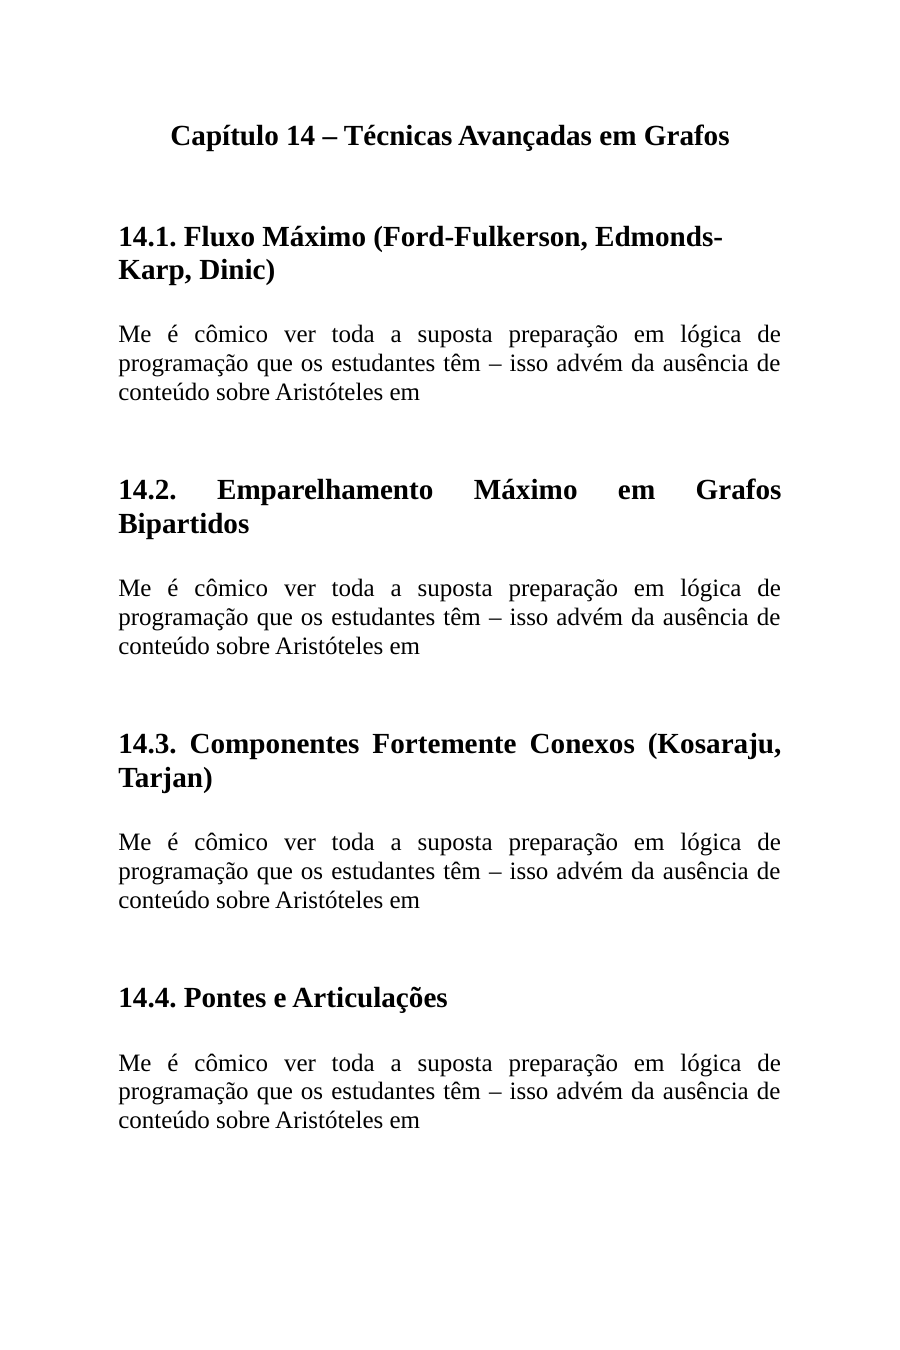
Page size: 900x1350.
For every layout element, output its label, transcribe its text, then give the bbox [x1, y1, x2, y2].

text 14.1. Fluxo Máximo (Ford-Fulkerson, Edmonds-Karp, Dinic) [118, 219, 782, 286]
text Me é cômico ver toda a suposta preparação em lógica de programação que os estudantes têm – isso advém da ausência de conteúdo sobre Aristóteles em [118, 1048, 782, 1134]
text 14.3. Componentes Fortemente Conexos (Kosaraju, Tarjan) [118, 727, 782, 794]
text Capítulo 14 – Técnicas Avançadas em Grafos [118, 118, 782, 152]
text Me é cômico ver toda a suposta preparação em lógica de programação que os estudantes têm – isso advém da ausência de conteúdo sobre Aristóteles em [118, 319, 782, 406]
text 14.2. Emparelhamento Máximo em Grafos Bipartidos [118, 473, 782, 540]
text Me é cômico ver toda a suposta preparação em lógica de programação que os estudantes têm – isso advém da ausência de conteúdo sobre Aristóteles em [118, 573, 782, 659]
text 14.4. Pontes e Articulações [118, 981, 782, 1014]
text Me é cômico ver toda a suposta preparação em lógica de programação que os estudantes têm – isso advém da ausência de conteúdo sobre Aristóteles em [118, 827, 782, 913]
